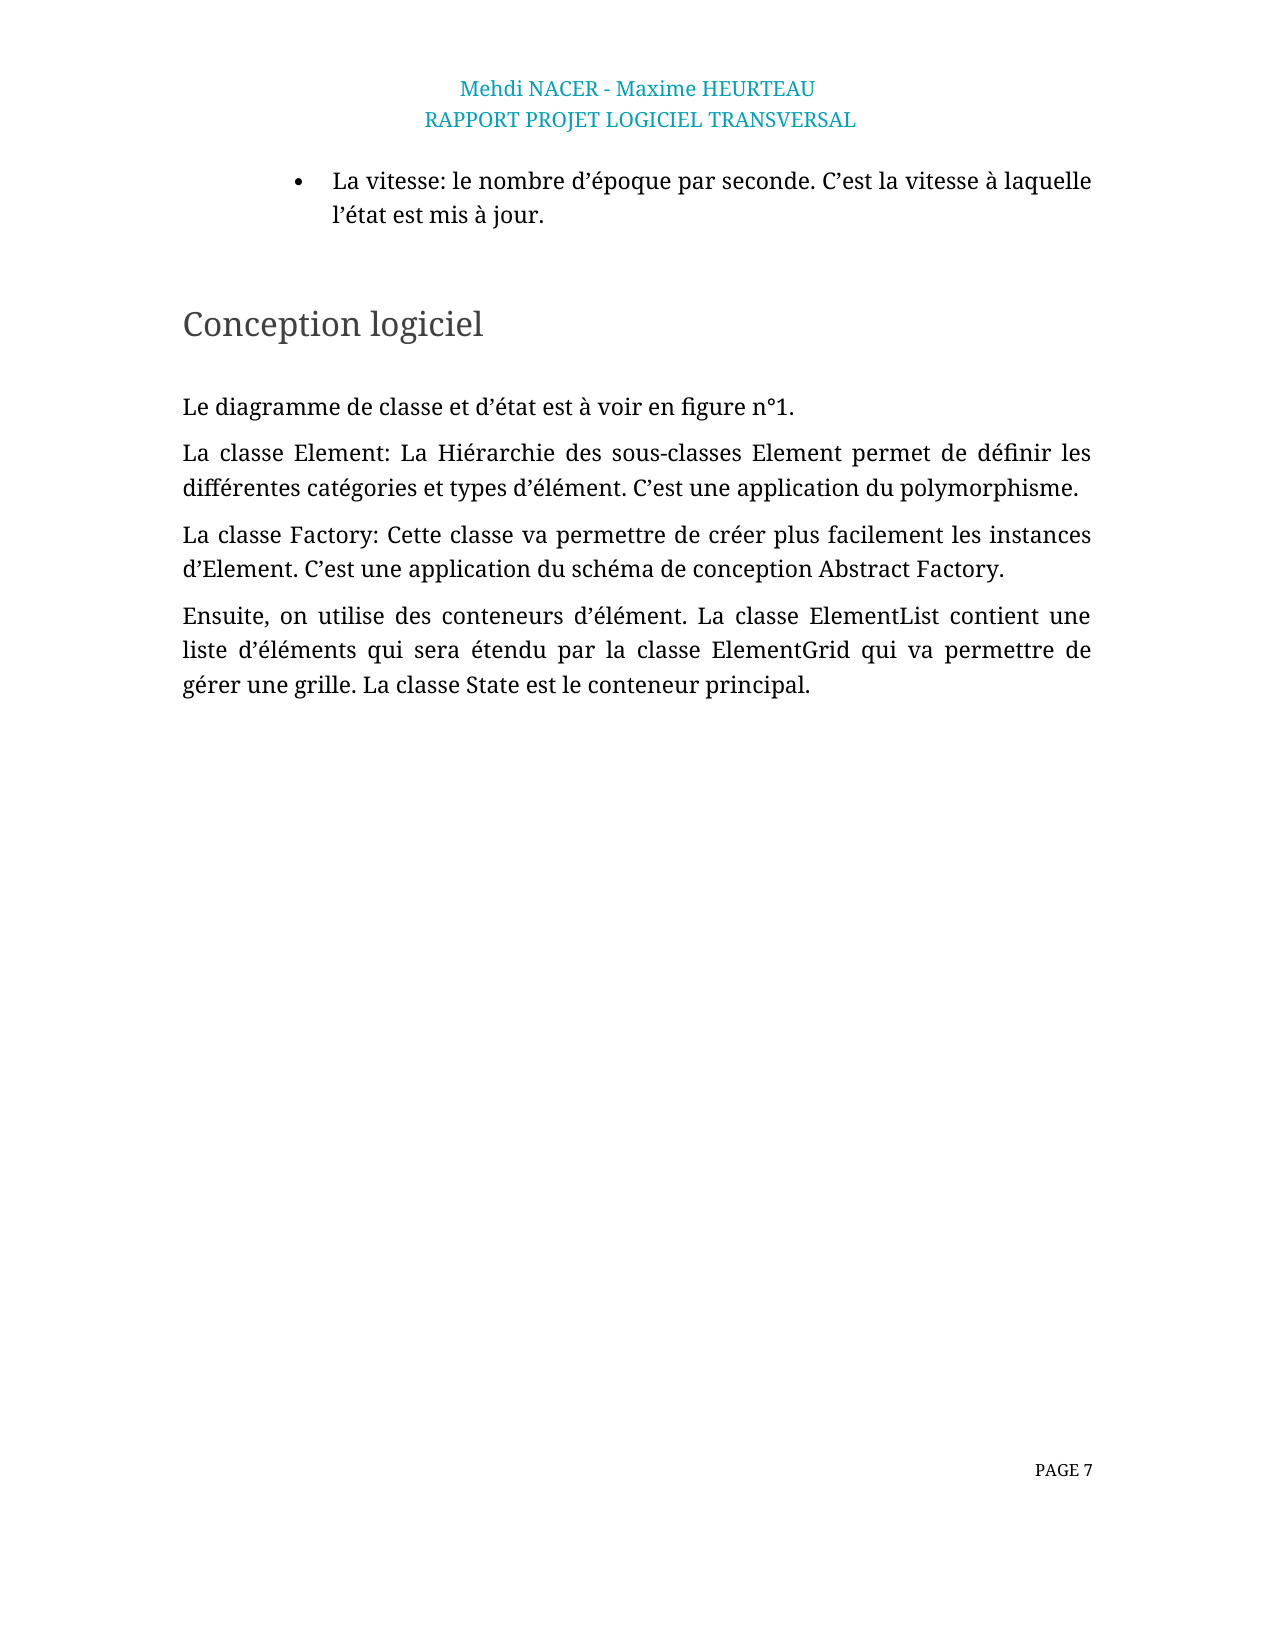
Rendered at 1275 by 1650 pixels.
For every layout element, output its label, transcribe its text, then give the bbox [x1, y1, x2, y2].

text Ensuite, on utilise des conteneurs d’élément. La classe ElementList contient une liste d’éléments qui sera étendu par la classe ElementGrid qui va permettre de gérer une grille. La classe State est le conteneur principal. [182, 600, 1093, 700]
subtitle Conception logiciel [182, 301, 1093, 347]
text Le diagramme de classe et d’état est à voir en figure n°1. [182, 390, 1093, 422]
list La vitesse: le nombre d’époque par seconde. C’est la vitesse à laquelle l’état est mis à jour. [295, 165, 1093, 230]
text La classe Element: La Hiérarchie des sous-classes Element permet de définir les différentes catégories et types d’élément. C’est une application du polymorphisme. [182, 437, 1093, 503]
text La classe Factory: Cette classe va permettre de créer plus facilement les instances d’Element. C’est une application du schéma de conception Abstract Factory. [182, 518, 1093, 584]
